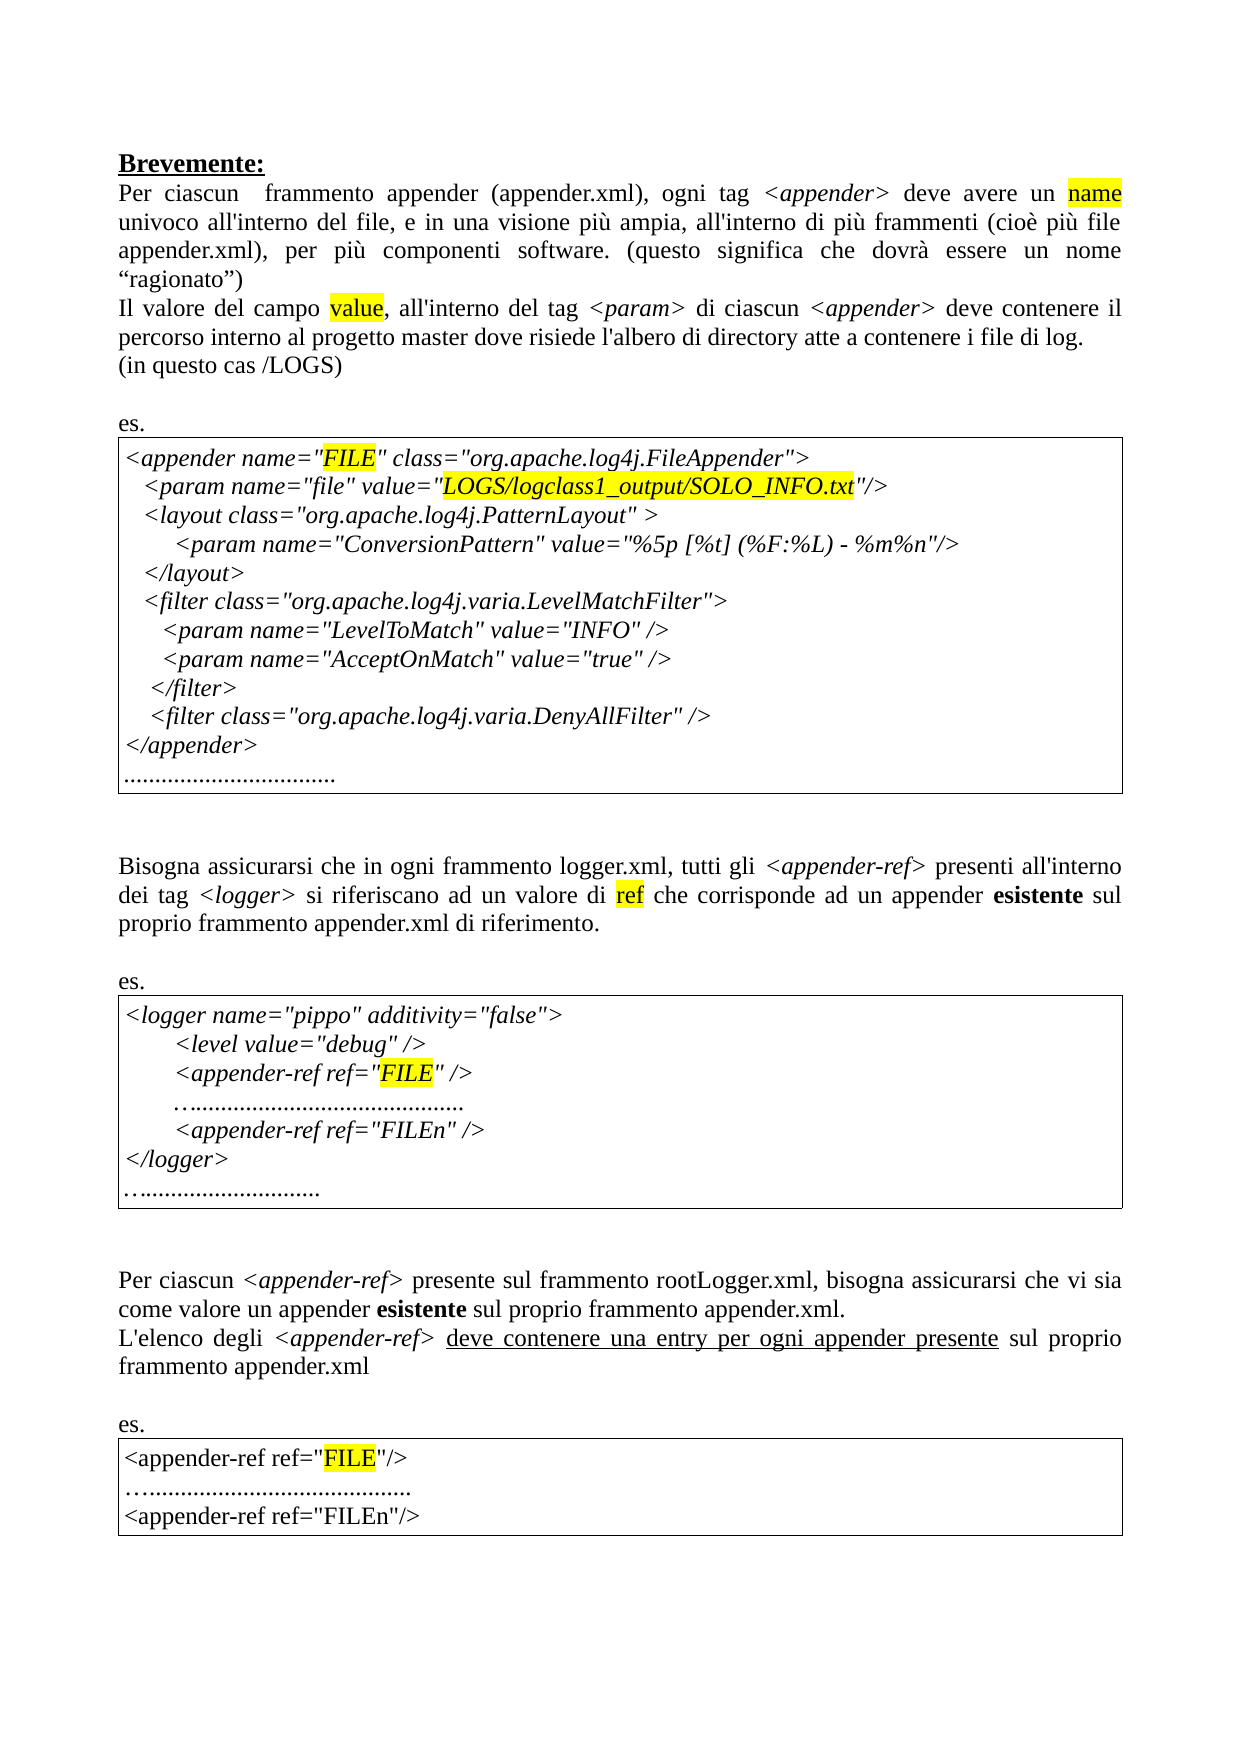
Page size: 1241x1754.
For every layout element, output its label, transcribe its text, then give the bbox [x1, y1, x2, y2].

text es. [118, 1409, 1122, 1438]
text es. [118, 966, 1122, 995]
table_header <appender-ref ref="FILE"/> ….......................................... <appender-ref ref="FILEn"/> [119, 1439, 1122, 1535]
text Bisogna assicurarsi che in ogni frammento logger.xml, tutti gli <appender-ref> presenti all'interno dei tag <logger> si riferiscano ad un valore di ref che corrisponde ad un appender esistente sul proprio frammento appender.xml di riferimento. [118, 851, 1122, 937]
table_header <logger name="pippo" additivity="false"> <level value="debug" /> <appender-ref ref="FILE" /> …........................................... <appender-ref ref="FILEn" /> </logger> …............................ [119, 996, 1122, 1207]
text Il valore del campo value, all'interno del tag <param> di ciascun <appender> deve contenere il percorso interno al progetto master dove risiede l'albero di directory atte a contenere i file di log. [118, 293, 1122, 351]
text Brevemente: [118, 147, 1122, 178]
text Per ciascun frammento appender (appender.xml), ogni tag <appender> deve avere un name univoco all'interno del file, e in una visione più ampia, all'interno di più frammenti (cioè più file appender.xml), per più componenti software. (questo significa che dovrà essere un nome “ragionato”) [118, 178, 1122, 293]
text Per ciascun <appender-ref> presente sul frammento rootLogger.xml, bisogna assicurarsi che vi sia come valore un appender esistente sul proprio frammento appender.xml. [118, 1265, 1122, 1323]
text L'elenco degli <appender-ref> deve contenere una entry per ogni appender presente sul proprio frammento appender.xml [118, 1323, 1122, 1380]
text es. [118, 408, 1122, 437]
text (in questo cas /LOGS) [118, 351, 1122, 379]
table_header <appender name="FILE" class="org.apache.log4j.FileAppender"> <param name="file" value="LOGS/logclass1_output/SOLO_INFO.txt"/> <layout class="org.apache.log4j.PatternLayout" > <param name="ConversionPattern" value="%5p [%t] (%F:%L) - %m%n"/> </layout> <filter class="org.apache.log4j.varia.LevelMatchFilter"> <param name="LevelToMatch" value="INFO" /> <param name="AcceptOnMatch" value="true" /> </filter> <filter class="org.apache.log4j.varia.DenyAllFilter" /> </appender> .................................. [119, 438, 1122, 793]
